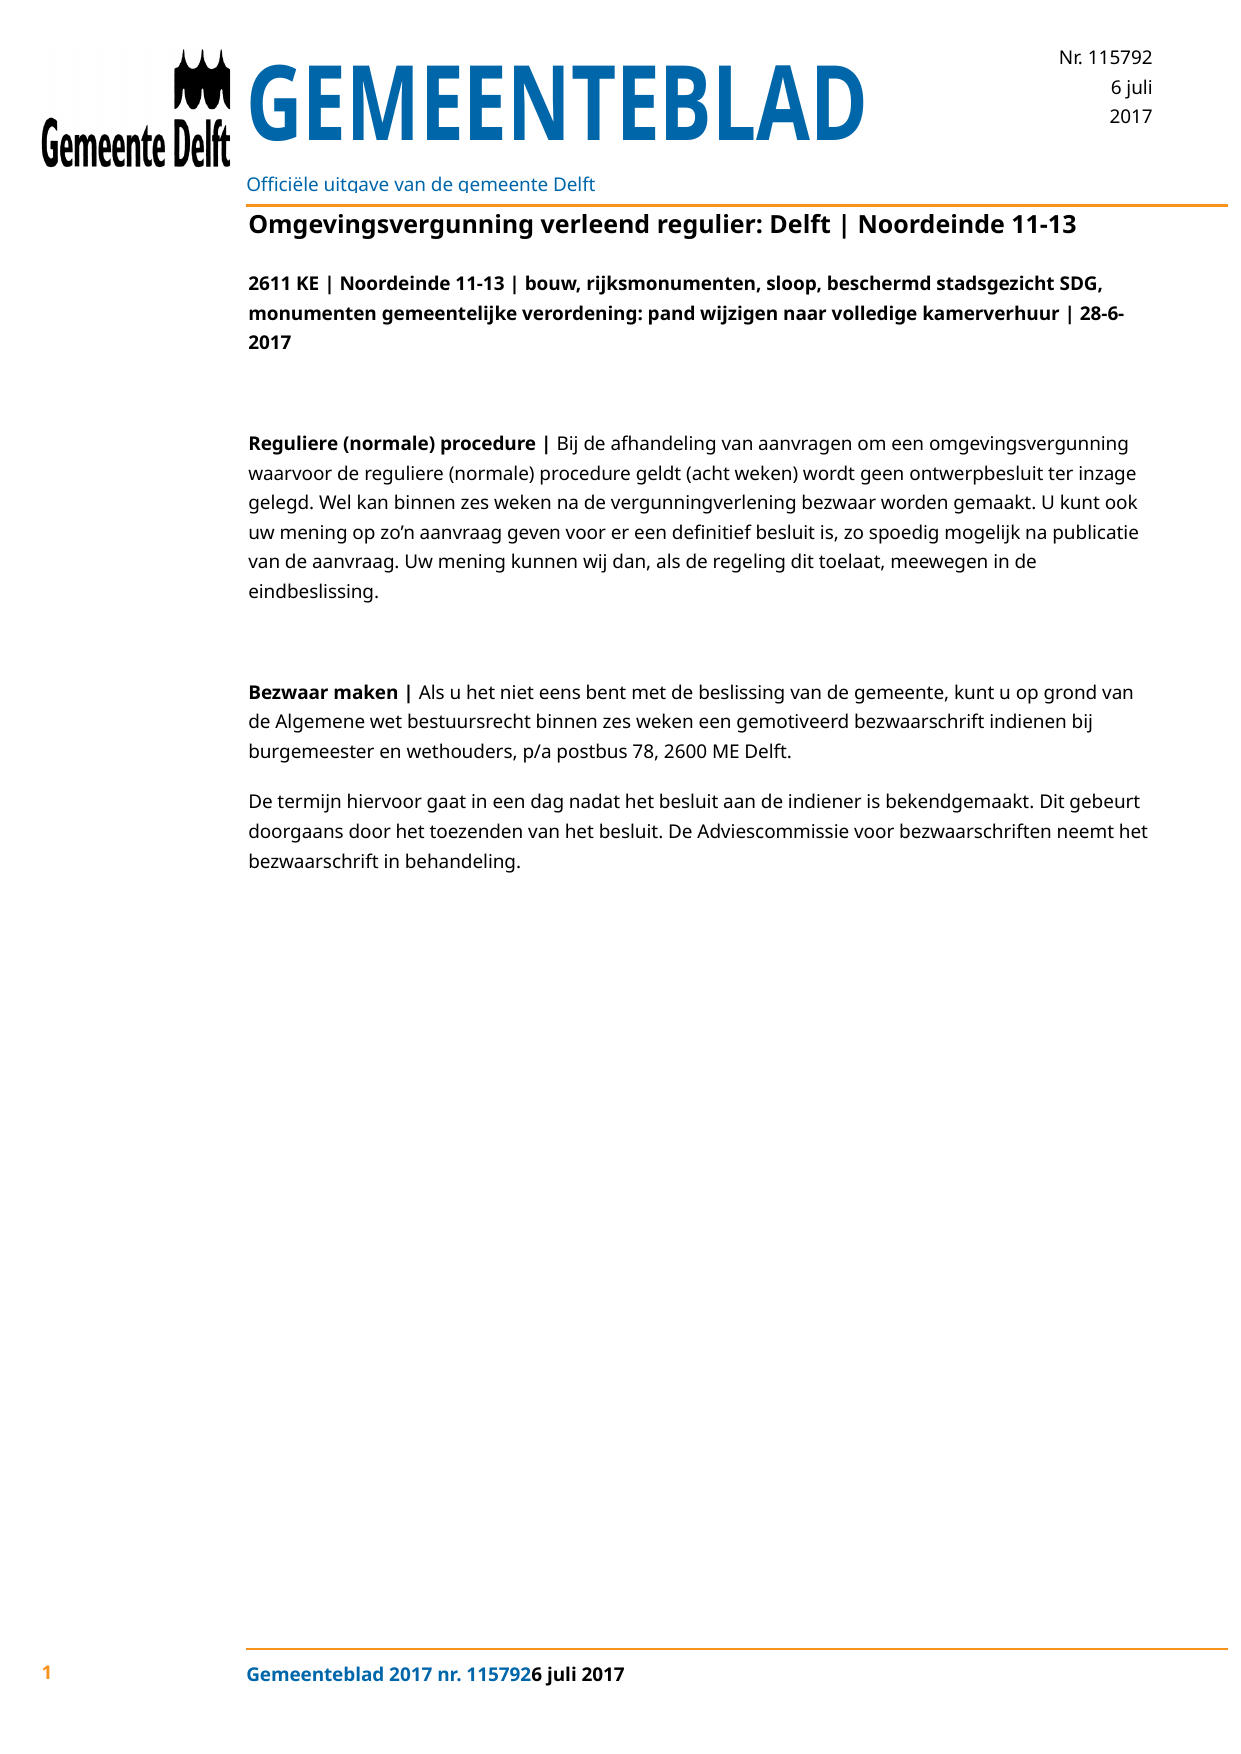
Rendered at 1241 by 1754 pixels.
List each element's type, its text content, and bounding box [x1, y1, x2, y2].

text Reguliere (normale) procedure | Bij de afhandeling van aanvragen om een omgevingsvergunning waarvoor de reguliere (normale) procedure geldt (acht weken) wordt geen ontwerpbesluit ter inzage gelegd. Wel kan binnen zes weken na de vergunningverlening bezwaar worden gemaakt. U kunt ook uw mening op zo’n aanvraag geven voor er een definitief besluit is, zo spoedig mogelijk na publicatie van de aanvraag. Uw mening kunnen wij dan, als de regeling dit toelaat, meewegen in de eindbeslissing. [248, 430, 1152, 604]
text 2611 KE | Noordeinde 11-13 | bouw, rijksmonumenten, sloop, beschermd stadsgezicht SDG, monumenten gemeentelijke verordening: pand wijzigen naar volledige kamerverhuur | 28-6-2017 [248, 270, 1152, 355]
text Omgevingsvergunning verleend regulier: Delft | Noordeinde 11-13 [248, 207, 1152, 241]
text De termijn hiervoor gaat in een dag nadat het besluit aan de indiener is bekendgemaakt. Dit gebeurt doorgaans door het toezenden van het besluit. De Adviescommissie voor bezwaarschriften neemt het bezwaarschrift in behandeling. [248, 789, 1152, 873]
text Bezwaar maken | Als u het niet eens bent met de beslissing van de gemeente, kunt u op grond van de Algemene wet bestuursrecht binnen zes weken een gemotiveerd bezwaarschrift indienen bij burgemeester en wethouders, p/a postbus 78, 2600 ME Delft. [248, 679, 1152, 764]
picture [41, 47, 231, 172]
